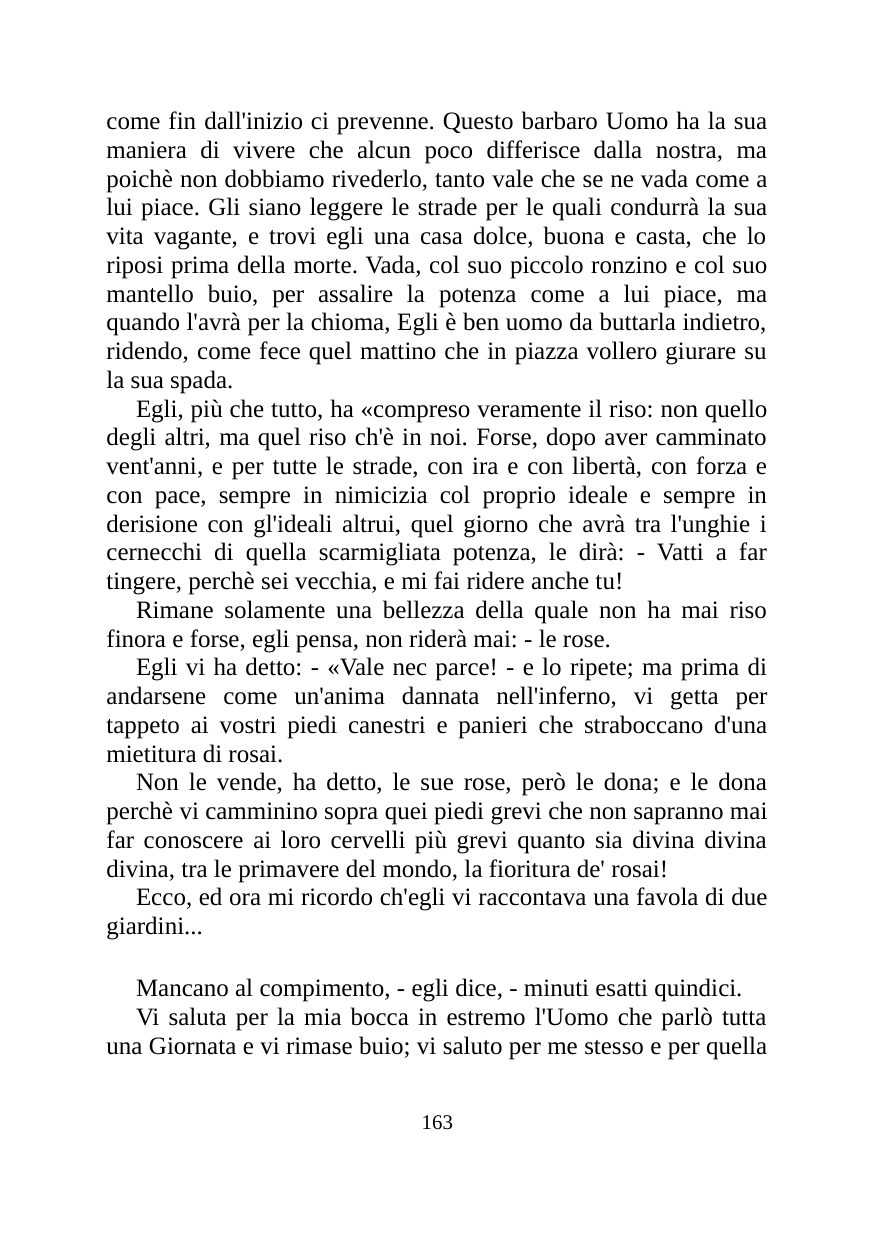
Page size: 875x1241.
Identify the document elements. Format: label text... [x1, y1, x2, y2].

text - come fin dall'inizio ci prevenne. Questo barbaro Uomo ha la sua maniera di vivere che alcun poco differisce dalla nostra, ma poichè non dobbiamo rivederlo, tanto vale che se ne vada come a lui piace. Gli siano leggere le strade per le quali condurrà la sua vita vagante, e trovi egli una casa dolce, buona e casta, che lo riposi prima della morte. Vada, col suo piccolo ronzino e col suo mantello buio, per assalire la potenza come a lui piace, ma quando l'avrà per la chioma, Egli è ben uomo da buttarla indietro, ridendo, come fece quel mattino che in piazza vollero giurare su la sua spada. [106, 106, 768, 394]
text Egli vi ha detto: - «Vale nec parce! - e lo ripete; ma prima di andarsene come un'anima dannata nell'inferno, vi getta per tappeto ai vostri piedi canestri e panieri che straboccano d'una mietitura di rosai. [106, 652, 768, 767]
text Non le vende, ha detto, le sue rose, però le dona; e le dona perchè vi camminino sopra quei piedi grevi che non sapranno mai far conoscere ai loro cervelli più grevi quanto sia divina divina divina, tra le primavere del mondo, la fioritura de' rosai! [106, 767, 768, 882]
text Rimane solamente una bellezza della quale non ha mai riso finora e forse, egli pensa, non riderà mai: - le rose. [106, 595, 768, 652]
text Vi saluta per la mia bocca in estremo l'Uomo che parlò tutta una Giornata e vi rimase buio; vi saluto per me stesso e per quella [106, 1002, 768, 1060]
text Mancano al compimento, - egli dice, - minuti esatti quindici. [106, 973, 768, 1002]
text Ecco, ed ora mi ricordo ch'egli vi raccontava una favola di due giardini... [106, 882, 768, 940]
text Egli, più che tutto, ha «compreso veramente il riso: non quello degli altri, ma quel riso ch'è in noi. Forse, dopo aver camminato vent'anni, e per tutte le strade, con ira e con libertà, con forza e con pace, sempre in nimicizia col proprio ideale e sempre in derisione con gl'ideali altrui, quel giorno che avrà tra l'unghie i cernecchi di quella scarmigliata potenza, le dirà: - Vatti a far tingere, perchè sei vecchia, e mi fai ridere anche tu! [106, 394, 768, 595]
